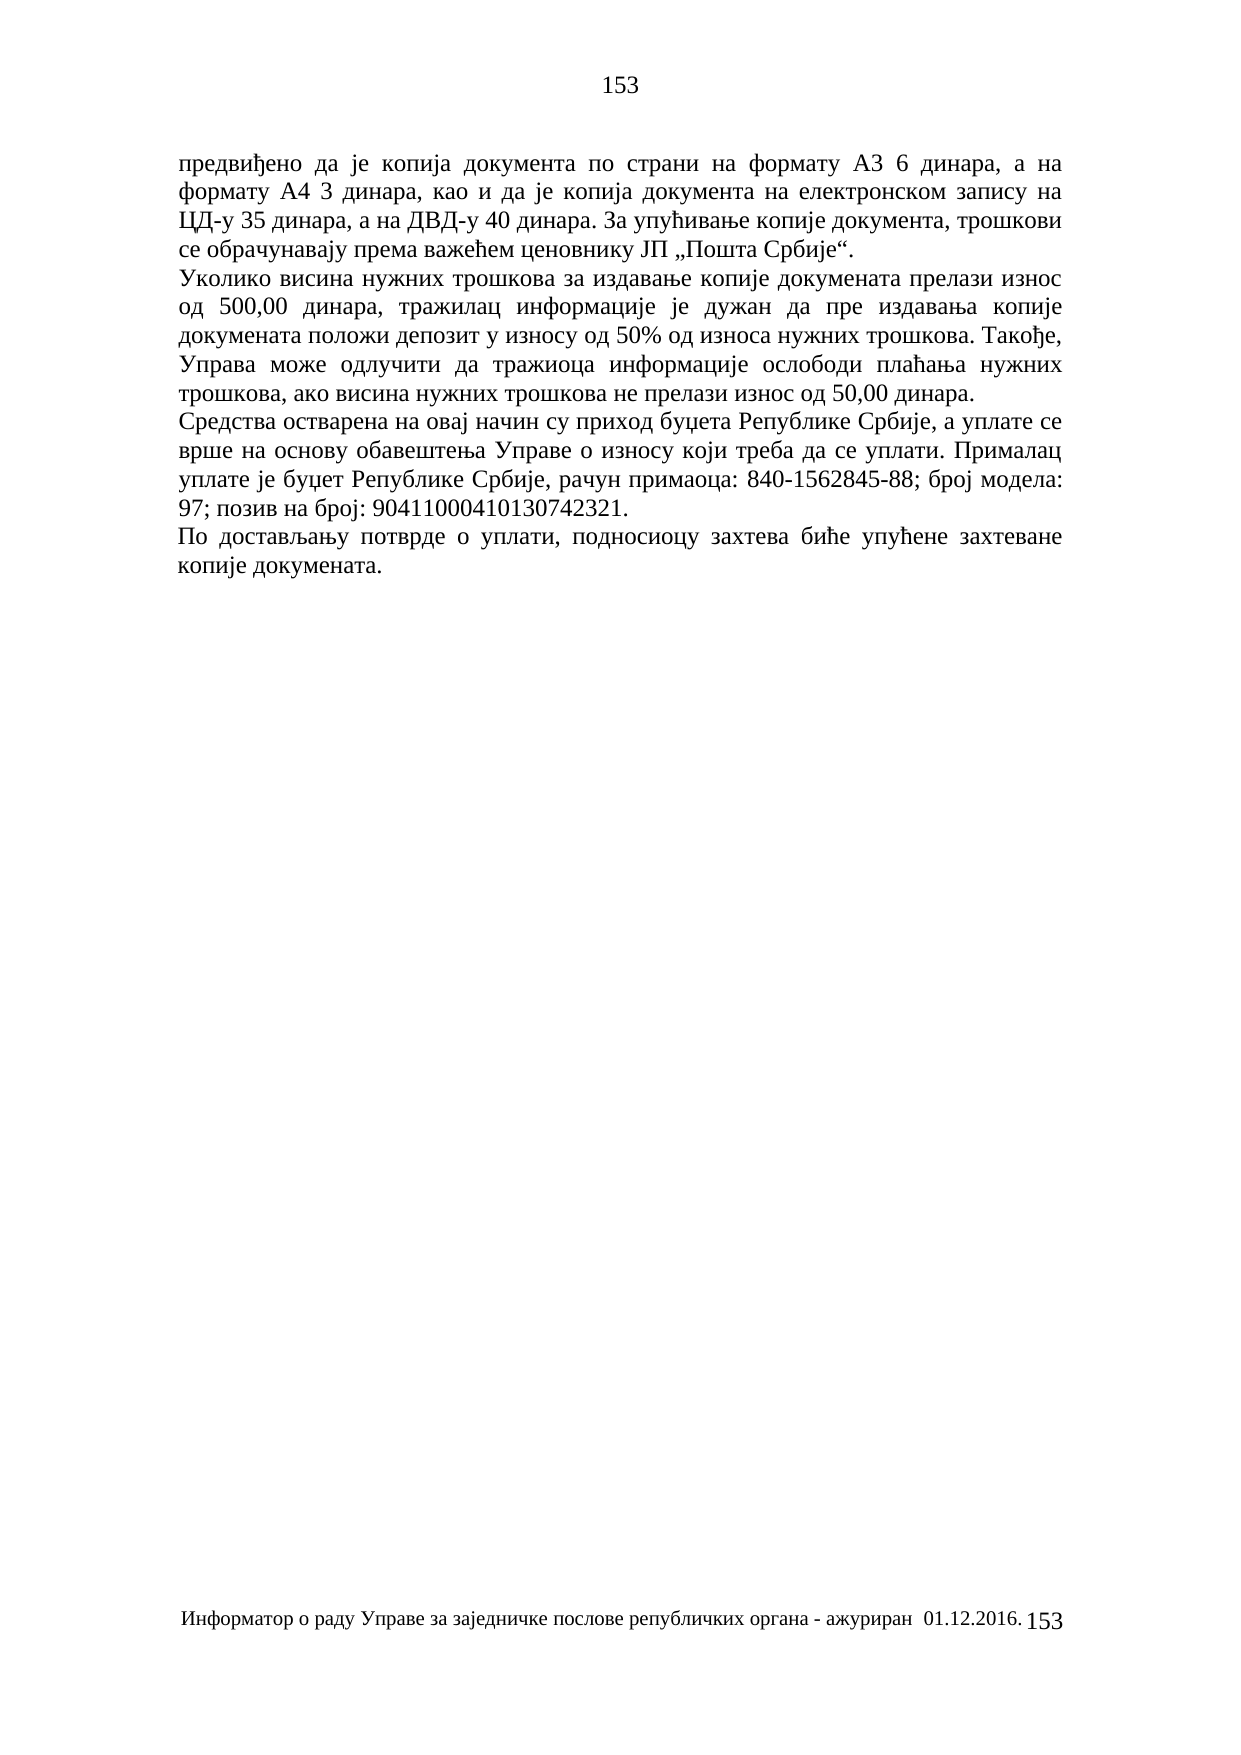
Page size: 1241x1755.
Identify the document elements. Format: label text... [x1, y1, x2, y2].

text Уколико висина нужних трошкова за издавање копије докумената прелази износ од 500,00 динара, тражилац информације је дужан да пре издавања копије докумената положи депозит у износу од 50% од износа нужних трошкова. Такође, Управа може одлучити да тражиоца информације ослободи плаћања нужних трошкова, ако висина нужних трошкова не прелази износ од 50,00 динара. [178, 263, 1063, 406]
text По достављању потврде о уплати, подносиоцу захтева биће упућене захтеване копије докумената. [177, 521, 1063, 579]
text предвиђено да је копија документа по страни на формату А3 6 динара, а на формату А4 3 динара, као и да је копија документа на електронском запису на ЦД-у 35 динара, а на ДВД-у 40 динара. За упућивање копије документа, трошкови се обрачунавају према важећем ценовнику ЈП „Пошта Србије“. [178, 148, 1063, 263]
text Средства остварена на овај начин су приход буџета Републике Србије, а уплате се врше на основу обавештења Управе о износу који треба да се уплати. Прималац уплате је буџет Републике Србије, рачун примаоца: 840-1562845-88; број модела: 97; позив на број: 90411000410130742321. [178, 406, 1063, 521]
